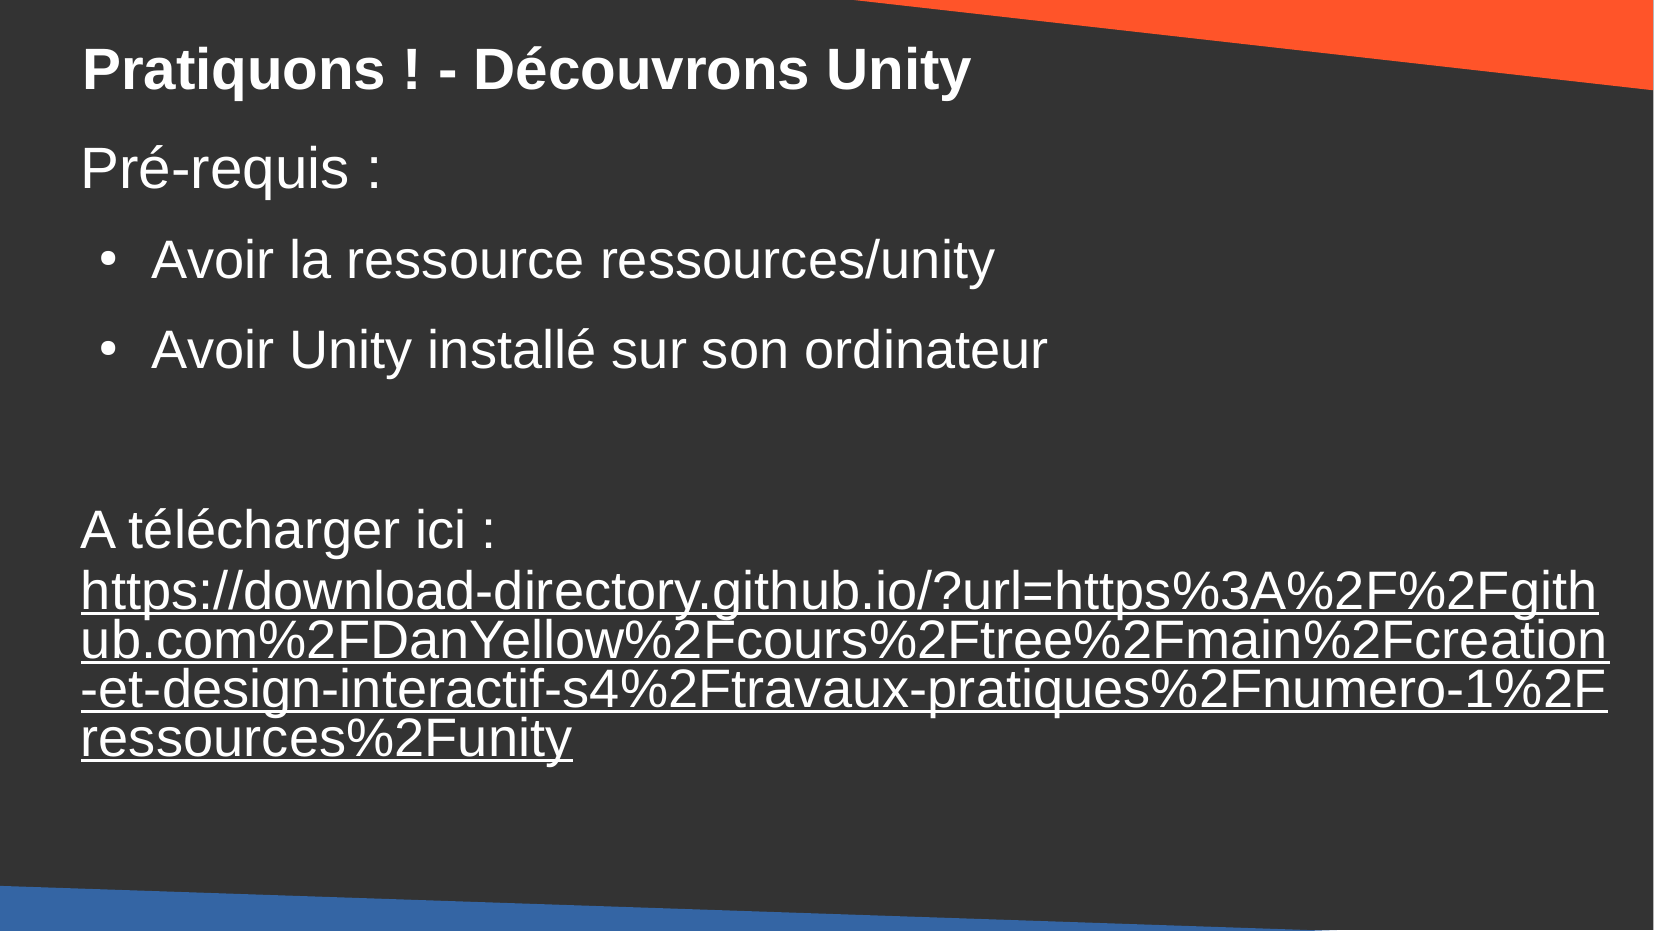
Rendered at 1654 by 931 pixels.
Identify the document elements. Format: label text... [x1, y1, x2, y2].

text_box [853, 0, 1653, 91]
text_box [0, 885, 1337, 931]
list Pré-requis : Avoir la ressource ressources/unity Avoir Unity installé sur son ordinateur A télécharger ici : https://download-directory.github.io/?url=https%3A%2F%2Fgithub.com%2FDanYellow%2Fcours%2Ftree%2Fmain%2Fcreation-et-design-interactif-s4%2Ftravaux-pratiques%2Fnumero-1%2Fressources%2Funity [80, 135, 1620, 721]
title Pratiquons ! - Découvrons Unity [82, 37, 1571, 114]
